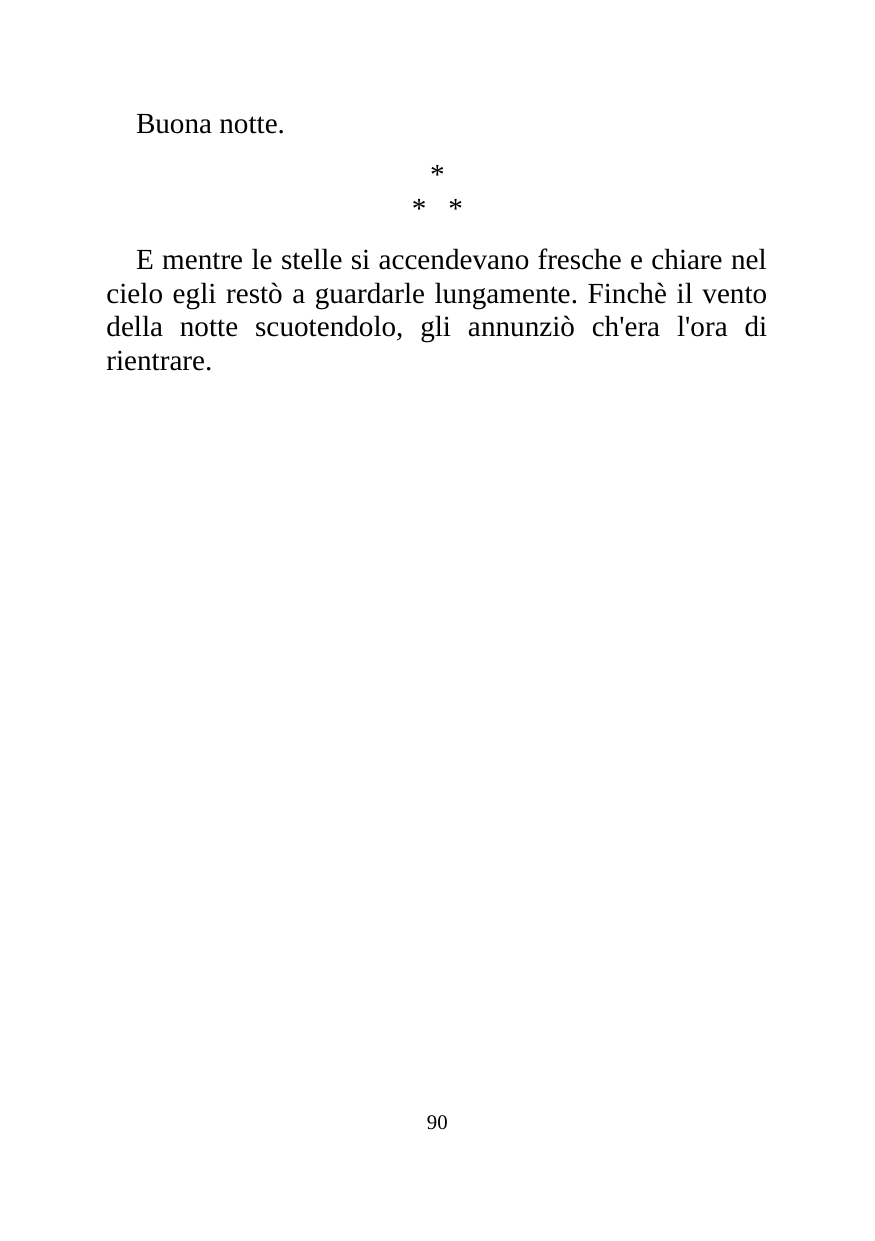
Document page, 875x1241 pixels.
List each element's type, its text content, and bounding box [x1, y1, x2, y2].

text * * * [106, 157, 768, 224]
text Buona notte. [106, 106, 768, 140]
text E mentre le stelle si accendevano fresche e chiare nel cielo egli restò a guardarle lungamente. Finchè il vento della notte scuotendolo, gli annunziò ch'era l'ora di rientrare. [106, 242, 768, 376]
